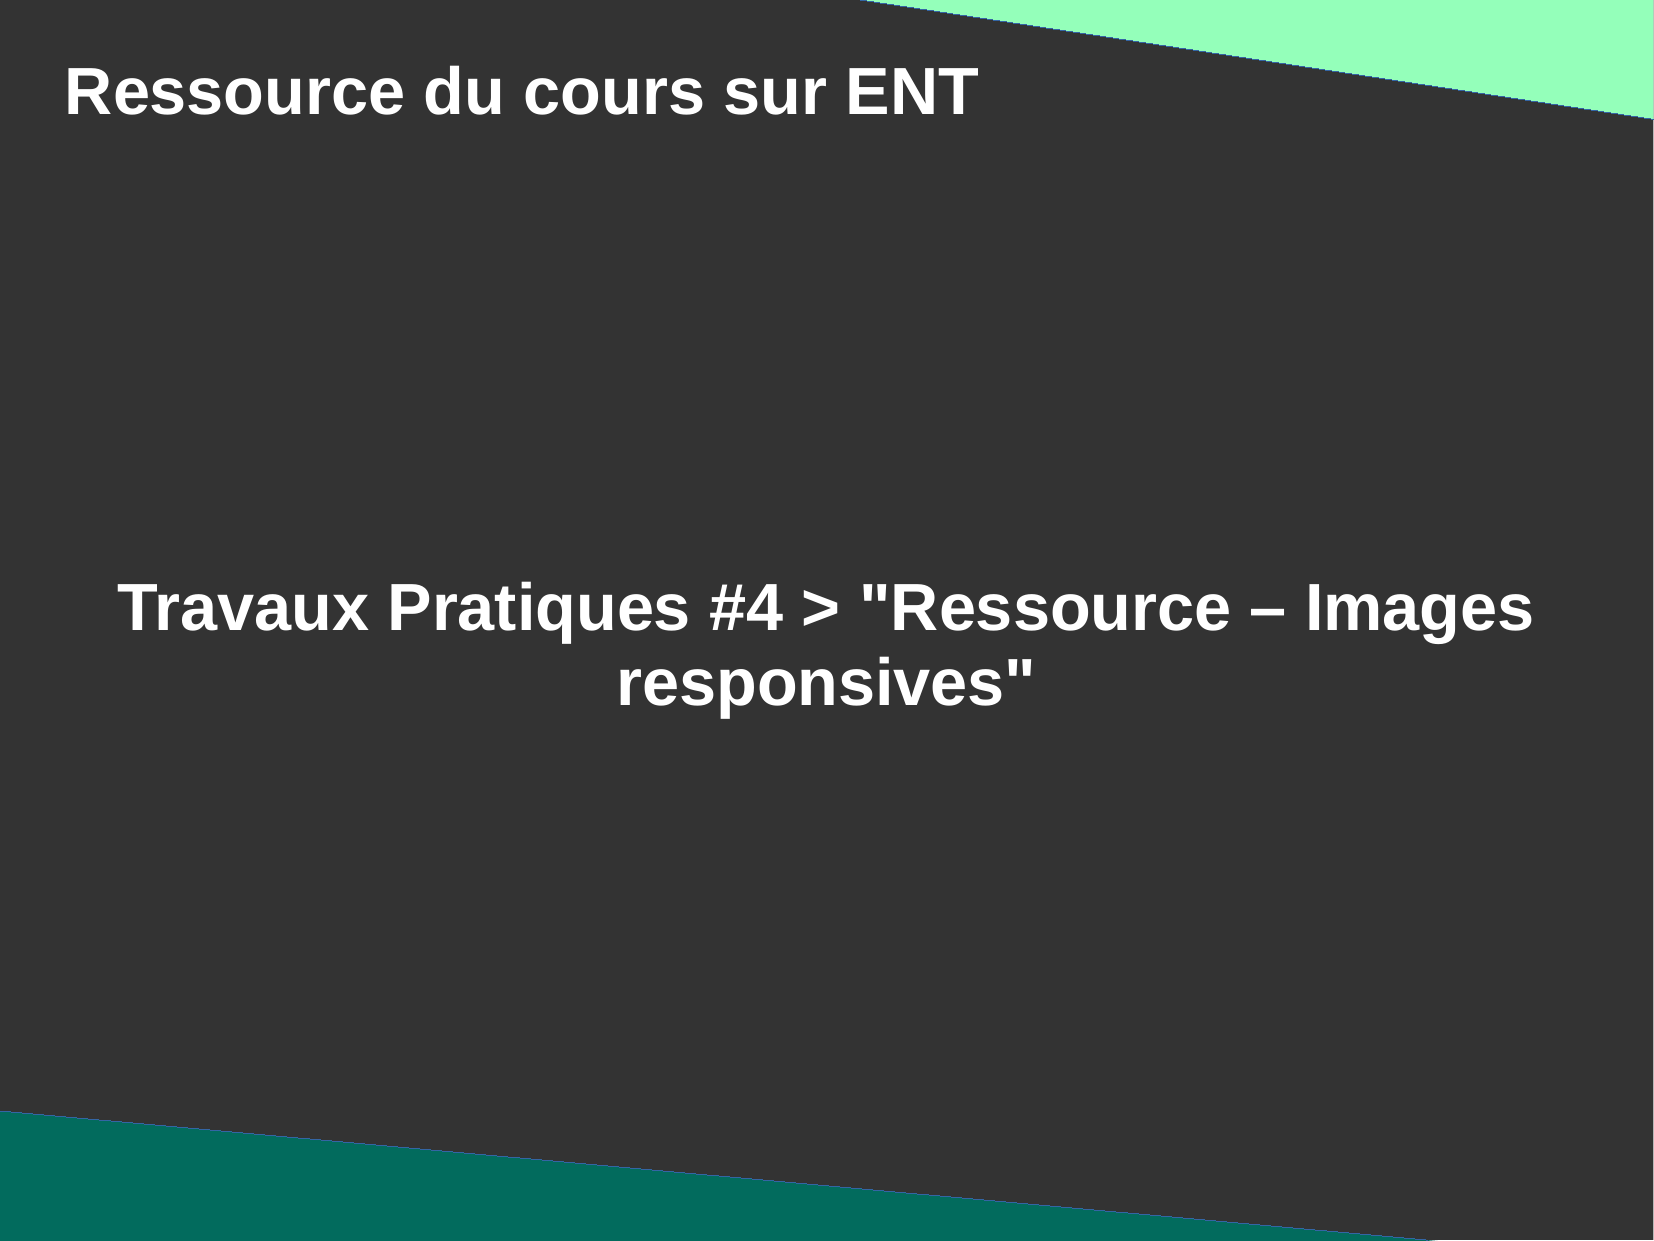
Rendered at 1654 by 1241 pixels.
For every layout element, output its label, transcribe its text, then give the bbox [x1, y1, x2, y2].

title Travaux Pratiques #4 > "Ressource – Images responsives" [31, 570, 1622, 721]
title Ressource du cours sur ENT [64, 54, 1553, 157]
text_box [860, 0, 1654, 120]
